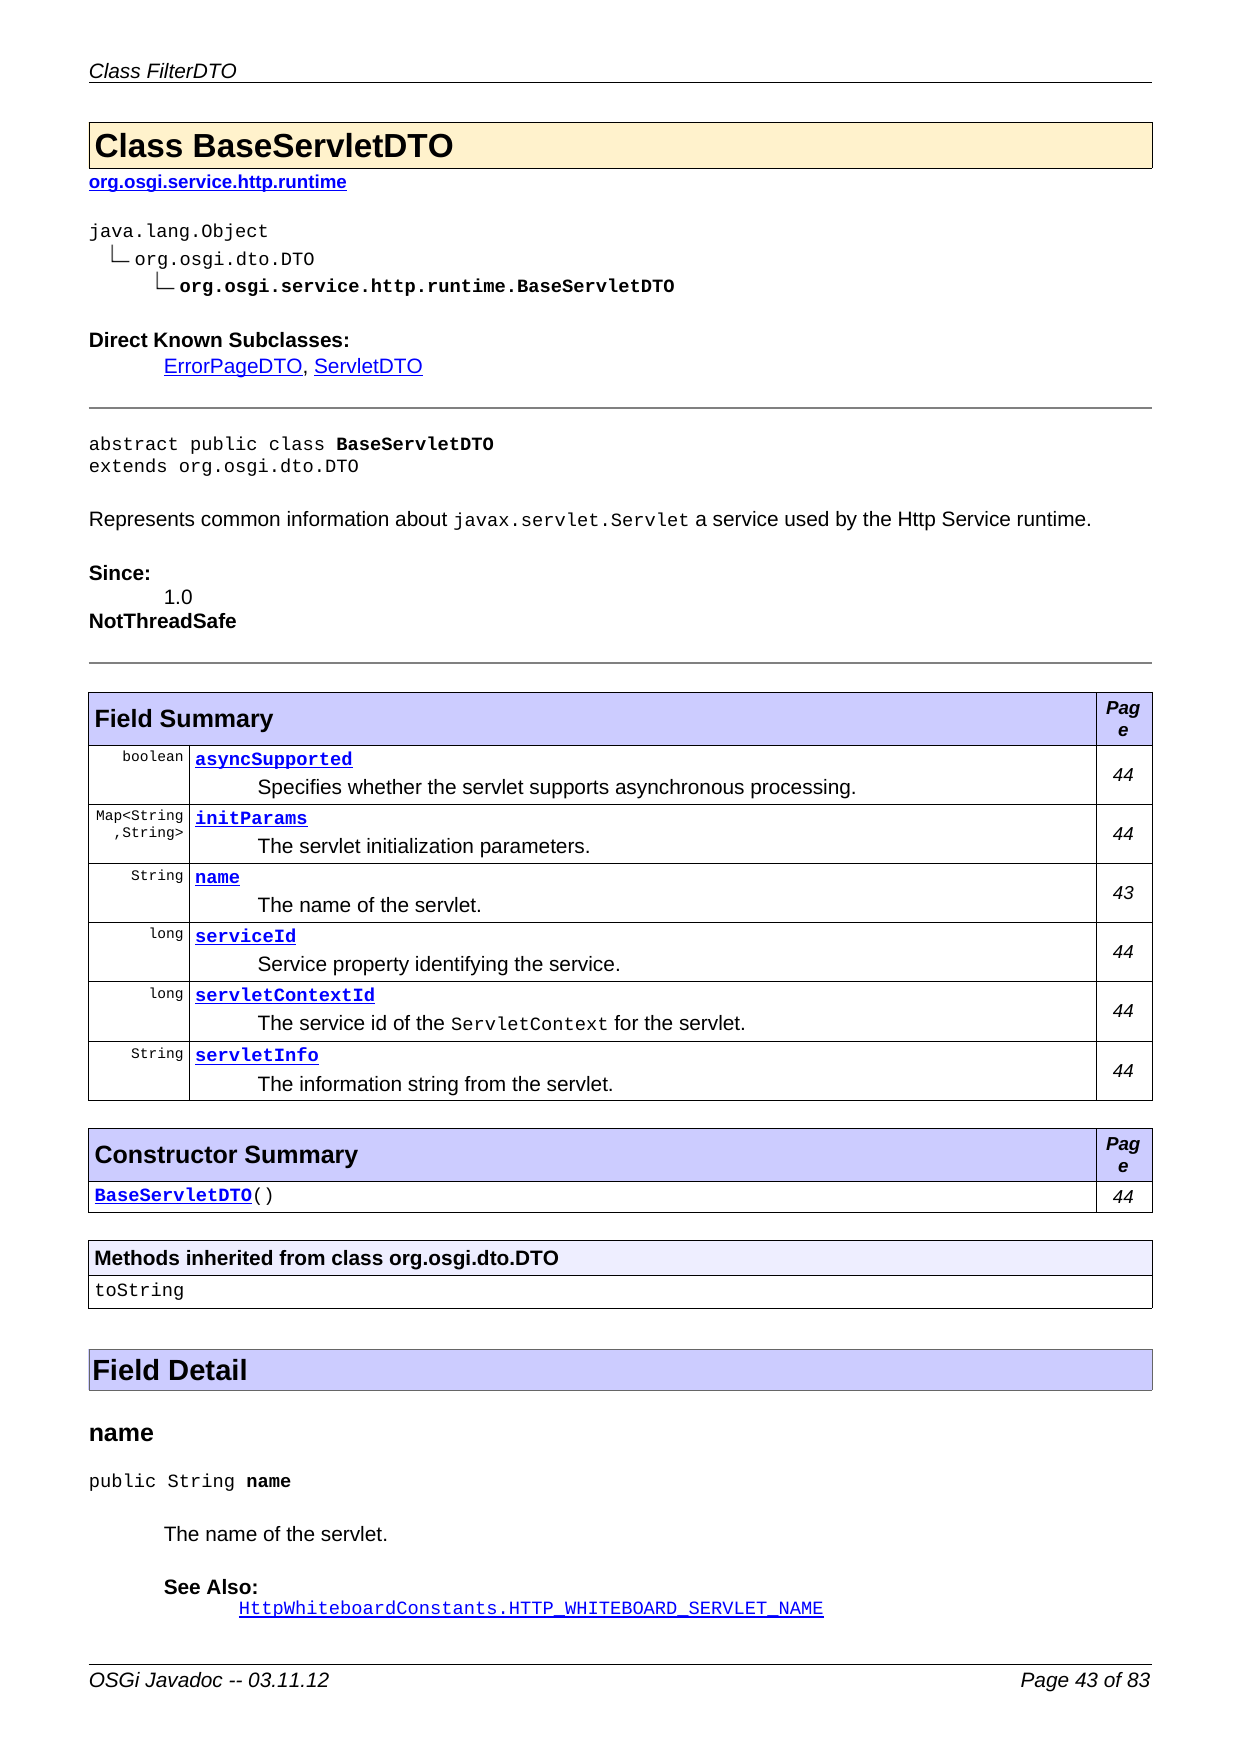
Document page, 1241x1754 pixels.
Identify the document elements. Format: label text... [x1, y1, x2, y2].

table_cell boolean [89, 746, 189, 804]
table_cell [1097, 864, 1152, 922]
table_header Field Summary [89, 693, 1096, 745]
picture [156, 270, 180, 293]
text org.osgi.service.http.runtime [88, 171, 1152, 193]
subtitle Class BaseServletDTO [90, 123, 1152, 168]
table_cell [1097, 1182, 1152, 1212]
table_cell [1097, 805, 1152, 863]
text abstract public class BaseServletDTO [88, 435, 1152, 456]
subtitle name [88, 1418, 1152, 1447]
table_cell asyncSupported Specifies whether the servlet supports asynchronous processing. [190, 746, 1096, 804]
subtitle Field Detail [90, 1350, 1152, 1390]
text Since: [88, 561, 1152, 585]
table_cell name The name of the servlet. [190, 864, 1096, 922]
text See Also: [163, 1575, 1152, 1599]
text public String name [88, 1471, 1152, 1493]
table_cell [1097, 982, 1152, 1041]
text org.osgi.dto.DTO [88, 243, 1152, 271]
table_cell [1097, 1042, 1152, 1100]
table_cell [1097, 746, 1152, 804]
table_cell [1097, 923, 1152, 981]
text ErrorPageDTO, ServletDTO [163, 354, 1152, 378]
text HttpWhiteboardConstants.HTTP_WHITEBOARD_SERVLET_NAME [238, 1599, 1152, 1620]
table_header Page [1097, 1129, 1152, 1181]
table_cell toString [89, 1276, 1152, 1308]
text org.osgi.service.http.runtime.BaseServletDTO [88, 271, 1152, 298]
table_cell Map<String,String> [89, 805, 189, 863]
table_cell servletInfo The information string from the servlet. [190, 1042, 1096, 1100]
text Represents common information about javax.servlet.Servlet a service used by the Http Service runtime. [88, 507, 1152, 532]
table_cell String [89, 864, 189, 922]
table_cell String [89, 1042, 189, 1100]
table_header Constructor Summary [89, 1129, 1096, 1181]
text java.lang.Object [88, 222, 1152, 243]
table_cell BaseServletDTO() [89, 1182, 1096, 1212]
table_cell long [89, 923, 189, 981]
text extends org.osgi.dto.DTO [88, 456, 1152, 478]
picture [111, 243, 135, 266]
table_header Methods inherited from class org.osgi.dto.DTO [89, 1241, 1152, 1275]
text The name of the servlet. [163, 1522, 1152, 1546]
table_cell initParams The servlet initialization parameters. [190, 805, 1096, 863]
text NotThreadSafe [88, 609, 1152, 633]
table_cell long [89, 982, 189, 1041]
table_cell servletContextId The service id of the ServletContext for the servlet. [190, 982, 1096, 1041]
table_header Page [1097, 693, 1152, 745]
table_cell serviceId Service property identifying the service. [190, 923, 1096, 981]
subtitle Direct Known Subclasses: [88, 327, 1152, 351]
text 1.0 [163, 585, 1152, 609]
